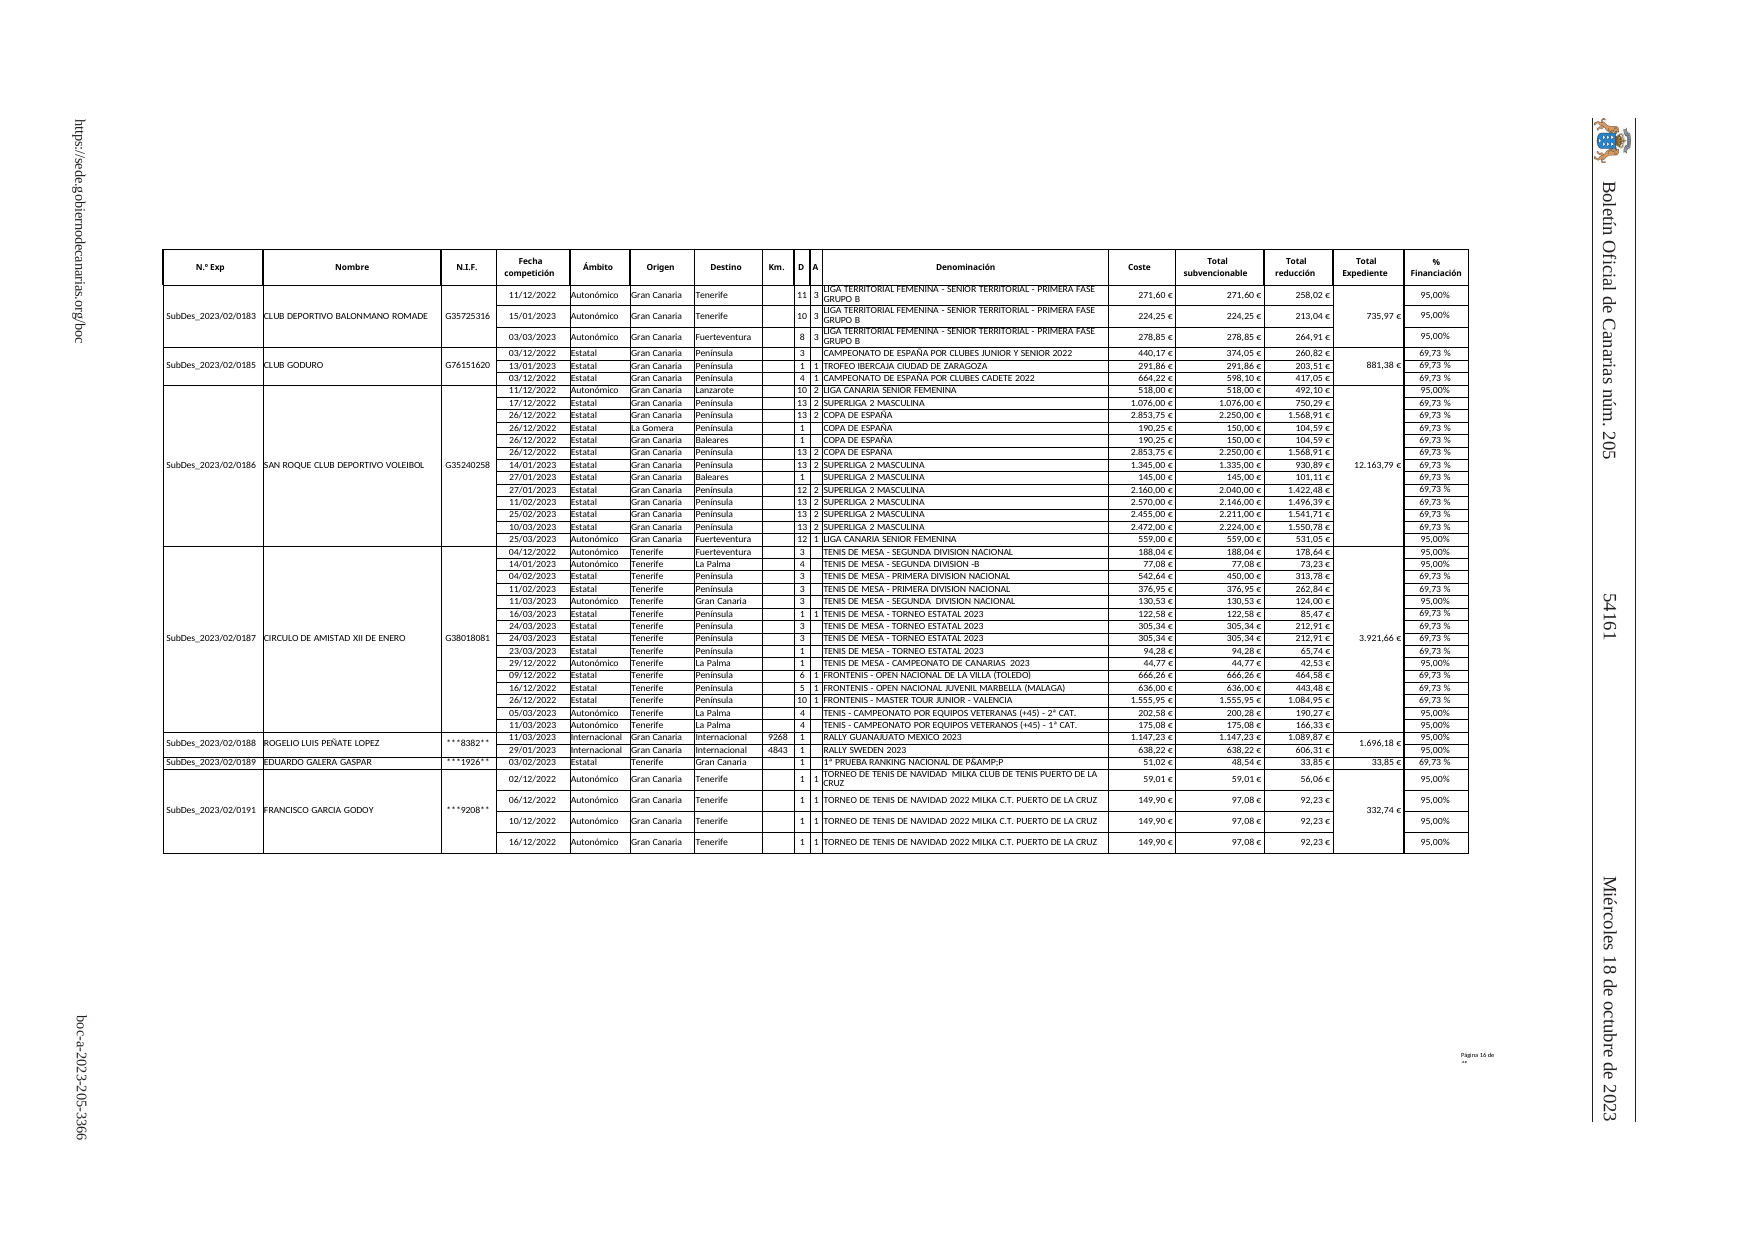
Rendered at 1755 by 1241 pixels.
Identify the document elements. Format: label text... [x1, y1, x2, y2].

table_cell COPA DE ESPAÑA [823, 448, 1108, 459]
table_cell [811, 634, 822, 645]
table_cell Tenerife [631, 646, 694, 657]
table_cell [763, 348, 794, 360]
table_cell Autonómico [571, 833, 630, 853]
table_cell TENIS DE MESA - SEGUNDA DIVISION -B [823, 559, 1108, 570]
table_cell 1 [811, 770, 822, 790]
table_cell 11/02/2023 [497, 584, 570, 595]
table_cell 26/12/2022 [497, 695, 570, 707]
table_cell Fuerteventura [695, 328, 762, 347]
table_cell G38018081 [442, 547, 496, 732]
table_cell 1 [795, 361, 810, 372]
table_cell 4 [795, 373, 810, 384]
table_cell Autonómico [571, 770, 630, 790]
table_cell Estatal [571, 497, 630, 508]
table_header % Financiación [1405, 250, 1468, 284]
table_cell 95,00% [1405, 286, 1468, 305]
table_cell Península [695, 423, 762, 434]
table_cell Gran Canaria [631, 472, 694, 484]
table_cell [811, 472, 822, 484]
table_cell 8 [795, 328, 810, 347]
table_cell 130,53 € [1176, 596, 1264, 608]
table_cell Península [695, 634, 762, 645]
table_cell 2 [811, 386, 822, 397]
table_cell FRONTENIS - OPEN NACIONAL DE LA VILLA (TOLEDO) [823, 671, 1108, 682]
table_cell 1 [795, 658, 810, 669]
table_cell 224,25 € [1176, 306, 1264, 326]
table_cell 145,00 € [1176, 472, 1264, 484]
table_cell 13 [795, 522, 810, 533]
text Boletín Oficial de Canarias núm. 205 [1599, 181, 1620, 462]
table_cell 598,10 € [1176, 373, 1264, 384]
table_cell Estatal [571, 348, 630, 360]
table_cell 95,00% [1405, 534, 1468, 546]
table_cell 1 [795, 833, 810, 853]
table_cell Península [695, 584, 762, 595]
table_cell Tenerife [695, 833, 762, 853]
table_cell Península [695, 460, 762, 471]
table_cell 26/12/2022 [497, 410, 570, 422]
table_cell 13 [795, 510, 810, 521]
table_cell 44,77 € [1176, 658, 1264, 669]
table_cell [763, 770, 794, 790]
table_cell Estatal [571, 522, 630, 533]
table_cell Tenerife [631, 671, 694, 682]
table_cell 94,28 € [1176, 646, 1264, 657]
table_cell 332,74 € [1334, 770, 1403, 853]
table_header N.I.F. [442, 250, 496, 284]
table_cell [763, 758, 794, 769]
table_cell Gran Canaria [695, 596, 762, 608]
table_cell Autonómico [571, 812, 630, 832]
table_cell 04/02/2023 [497, 571, 570, 583]
table_cell Península [695, 497, 762, 508]
table_cell Gran Canaria [631, 460, 694, 471]
table_cell 2.853,75 € [1109, 410, 1175, 422]
table_cell [811, 745, 822, 756]
table_cell 518,00 € [1176, 386, 1264, 397]
table_cell Tenerife [631, 708, 694, 719]
table_cell 305,34 € [1109, 634, 1175, 645]
table_cell 06/12/2022 [497, 791, 570, 811]
table_cell LIGA TERRITORIAL FEMENINA - SENIOR TERRITORIAL - PRIMERA FASE GRUPO B [823, 328, 1108, 347]
table_cell [763, 497, 794, 508]
table_cell 224,25 € [1109, 306, 1175, 326]
table_cell TENIS DE MESA - TORNEO ESTATAL 2023 [823, 621, 1108, 632]
table_cell 1 [811, 373, 822, 384]
table_cell 1 [795, 609, 810, 620]
table_cell 664,22 € [1109, 373, 1175, 384]
table_cell 1 [811, 534, 822, 546]
table_cell 2.472,00 € [1109, 522, 1175, 533]
table_cell Autonómico [571, 596, 630, 608]
table_cell [811, 559, 822, 570]
table_cell 3 [811, 286, 822, 305]
table_cell Internacional [695, 745, 762, 756]
table_cell Gran Canaria [631, 534, 694, 546]
table_cell 24/03/2023 [497, 621, 570, 632]
table_cell 2.570,00 € [1109, 497, 1175, 508]
table_cell Estatal [571, 683, 630, 694]
table_cell 33,85 € [1334, 758, 1403, 769]
table_cell [763, 634, 794, 645]
table_header Origen [631, 250, 694, 284]
table_cell 1.147,23 € [1109, 733, 1175, 744]
table_cell 13 [795, 448, 810, 459]
table_header A [811, 250, 822, 284]
table_cell 1 [795, 423, 810, 434]
table_cell 14/01/2023 [497, 559, 570, 570]
table_cell Gran Canaria [631, 745, 694, 756]
table_cell 291,86 € [1176, 361, 1264, 372]
table_cell SUPERLIGA 2 MASCULINA [823, 472, 1108, 484]
table_cell 69,73 % [1405, 410, 1468, 422]
table_cell 305,34 € [1176, 634, 1264, 645]
table_header Total subvencionable [1176, 250, 1263, 284]
table_cell 02/12/2022 [497, 770, 570, 790]
table_cell 3 [811, 328, 822, 347]
table_header Ámbito [571, 250, 629, 284]
table_cell 1 [811, 683, 822, 694]
table_cell 1 [811, 791, 822, 811]
table_header Coste [1109, 250, 1175, 284]
table_cell Gran Canaria [695, 758, 762, 769]
table_cell 04/12/2022 [497, 547, 570, 558]
table_cell 4 [795, 720, 810, 732]
table_cell 69,73 % [1405, 448, 1468, 459]
table_cell 69,73 % [1405, 646, 1468, 657]
table_cell 97,08 € [1176, 833, 1264, 853]
table_cell Estatal [571, 398, 630, 409]
table_cell Autonómico [571, 328, 630, 347]
table_cell 203,51 € [1265, 361, 1333, 372]
table_cell 95,00% [1405, 770, 1468, 790]
table_cell 95,00% [1405, 328, 1468, 347]
table_cell Estatal [571, 460, 630, 471]
table_cell [763, 683, 794, 694]
table_cell COPA DE ESPAÑA [823, 423, 1108, 434]
table_cell FRANCISCO GARCIA GODOY [264, 770, 441, 853]
table_cell Fuerteventura [695, 534, 762, 546]
table_cell Estatal [571, 373, 630, 384]
table_cell Península [695, 695, 762, 707]
table_cell 149,90 € [1109, 812, 1175, 832]
table_cell ***1926** [442, 758, 496, 769]
table_cell 59,01 € [1176, 770, 1264, 790]
table_cell 1.345,00 € [1109, 460, 1175, 471]
table_header Total Expediente [1334, 250, 1403, 284]
table_cell 2 [811, 460, 822, 471]
table_cell Península [695, 671, 762, 682]
table_cell SubDes_2023/02/0185 [164, 348, 263, 384]
table_cell 26/12/2022 [497, 448, 570, 459]
table_cell 149,90 € [1109, 833, 1175, 853]
table_cell Autonómico [571, 658, 630, 669]
table_cell SUPERLIGA 2 MASCULINA [823, 522, 1108, 533]
table_cell SubDes_2023/02/0183 [164, 286, 263, 347]
table_cell 11/12/2022 [497, 386, 570, 397]
table_cell Península [695, 571, 762, 583]
table_cell 518,00 € [1109, 386, 1175, 397]
table_cell 1 [795, 791, 810, 811]
table_cell 16/03/2023 [497, 609, 570, 620]
table_cell 48,54 € [1176, 758, 1264, 769]
text 54161 [1600, 593, 1621, 642]
table_cell 3 [811, 306, 822, 326]
table_cell 97,08 € [1176, 812, 1264, 832]
table_cell Baleares [695, 472, 762, 484]
table_cell [763, 596, 794, 608]
table_cell Gran Canaria [631, 770, 694, 790]
table_cell La Gomera [631, 423, 694, 434]
table_cell 27/01/2023 [497, 472, 570, 484]
table_cell Gran Canaria [631, 497, 694, 508]
table_cell [763, 695, 794, 707]
table_cell 10 [795, 306, 810, 326]
table_cell 122,58 € [1109, 609, 1175, 620]
table_cell 11/03/2023 [497, 733, 570, 744]
table_cell 122,58 € [1176, 609, 1264, 620]
table_cell 27/01/2023 [497, 485, 570, 496]
table_cell 200,28 € [1176, 708, 1264, 719]
table_cell [763, 812, 794, 832]
table_cell Baleares [695, 435, 762, 446]
table_cell ***9208** [442, 770, 496, 853]
table_cell 3 [795, 634, 810, 645]
table_header Km. [763, 250, 793, 284]
table_cell 450,00 € [1176, 571, 1264, 583]
table_cell 2 [811, 522, 822, 533]
table_cell La Palma [695, 720, 762, 732]
table_cell Gran Canaria [631, 435, 694, 446]
table_cell 3.921,66 € [1334, 547, 1403, 732]
table_cell Tenerife [695, 286, 762, 305]
table_cell Tenerife [631, 596, 694, 608]
table_cell 95,00% [1405, 596, 1468, 608]
table_cell 69,73 % [1405, 361, 1468, 372]
table_cell 95,00% [1405, 720, 1468, 732]
table_cell [763, 410, 794, 422]
table_cell 69,73 % [1405, 695, 1468, 707]
table_cell ***8382** [442, 733, 496, 756]
table_cell Autonómico [571, 386, 630, 397]
table_cell 3 [795, 348, 810, 360]
table_cell 69,73 % [1405, 758, 1468, 769]
table_cell 69,73 % [1405, 373, 1468, 384]
table_cell 260,82 € [1265, 348, 1333, 360]
table_cell SUPERLIGA 2 MASCULINA [823, 460, 1108, 471]
table_cell 1 [795, 812, 810, 832]
table_cell RALLY GUANAJUATO MEXICO 2023 [823, 733, 1108, 744]
table_cell [811, 708, 822, 719]
table_cell Gran Canaria [631, 306, 694, 326]
table_cell 150,00 € [1176, 435, 1264, 446]
table_cell 1ª PRUEBA RANKING NACIONAL DE P&AMP;P [823, 758, 1108, 769]
table_cell 2 [811, 398, 822, 409]
table_cell 2 [811, 448, 822, 459]
table_cell RALLY SWEDEN 2023 [823, 745, 1108, 756]
table_cell Internacional [571, 733, 630, 744]
table_cell 190,25 € [1109, 435, 1175, 446]
table_cell 1 [795, 646, 810, 657]
table_cell 1 [811, 361, 822, 372]
table_cell 77,08 € [1176, 559, 1264, 570]
table_cell 69,73 % [1405, 460, 1468, 471]
table_cell COPA DE ESPAÑA [823, 435, 1108, 446]
table_cell [763, 621, 794, 632]
table_cell 92,23 € [1265, 833, 1333, 853]
table_cell 1 [811, 671, 822, 682]
table_cell [811, 571, 822, 583]
table_cell [763, 460, 794, 471]
table_cell 03/02/2023 [497, 758, 570, 769]
table_cell 69,73 % [1405, 497, 1468, 508]
table_cell 69,73 % [1405, 522, 1468, 533]
table_cell SAN ROQUE CLUB DEPORTIVO VOLEIBOL [264, 386, 441, 546]
table_cell [811, 758, 822, 769]
table_cell [763, 306, 794, 326]
table_cell TENIS DE MESA - PRIMERA DIVISION NACIONAL [823, 584, 1108, 595]
table_cell Tenerife [631, 609, 694, 620]
table_cell 2.455,00 € [1109, 510, 1175, 521]
table_cell [763, 386, 794, 397]
table_cell [763, 522, 794, 533]
table_cell 26/12/2022 [497, 423, 570, 434]
table_cell Gran Canaria [631, 510, 694, 521]
table_cell Gran Canaria [631, 286, 694, 305]
table_cell 44,77 € [1109, 658, 1175, 669]
table_cell 464,58 € [1265, 671, 1333, 682]
table_cell 11/02/2023 [497, 497, 570, 508]
table_cell Península [695, 485, 762, 496]
table_cell 124,00 € [1265, 596, 1333, 608]
table_cell [811, 646, 822, 657]
table_cell Tenerife [631, 758, 694, 769]
table_cell 69,73 % [1405, 571, 1468, 583]
table_cell Estatal [571, 510, 630, 521]
table_cell Estatal [571, 634, 630, 645]
table_cell [763, 708, 794, 719]
table_cell 69,73 % [1405, 671, 1468, 682]
table_cell 750,29 € [1265, 398, 1333, 409]
table_cell Autonómico [571, 547, 630, 558]
table_cell [763, 671, 794, 682]
table_cell 23/03/2023 [497, 646, 570, 657]
table_cell 638,22 € [1176, 745, 1264, 756]
table_cell 51,02 € [1109, 758, 1175, 769]
table_header D [795, 250, 809, 284]
table_cell 12 [795, 534, 810, 546]
table_cell 15/01/2023 [497, 306, 570, 326]
table_cell Gran Canaria [631, 386, 694, 397]
table_cell 930,89 € [1265, 460, 1333, 471]
table_cell Península [695, 646, 762, 657]
table_cell 1.422,48 € [1265, 485, 1333, 496]
table_cell 92,23 € [1265, 812, 1333, 832]
table_cell TENIS DE MESA - SEGUNDA DIVISION NACIONAL [823, 596, 1108, 608]
table_cell 305,34 € [1109, 621, 1175, 632]
table_cell 1.568,91 € [1265, 410, 1333, 422]
table_cell 278,85 € [1109, 328, 1175, 347]
table_cell Gran Canaria [631, 833, 694, 853]
table_cell Tenerife [631, 683, 694, 694]
table_cell 69,73 % [1405, 683, 1468, 694]
table_cell Tenerife [631, 584, 694, 595]
table_cell TORNEO DE TENIS DE NAVIDAD 2022 MILKA C.T. PUERTO DE LA CRUZ [823, 833, 1108, 853]
table_cell FRONTENIS - OPEN NACIONAL JUVENIL MARBELLA (MALAGA) [823, 683, 1108, 694]
table_cell Península [695, 621, 762, 632]
table_cell [763, 609, 794, 620]
table_cell 271,60 € [1109, 286, 1175, 305]
table_cell 666,26 € [1176, 671, 1264, 682]
table_cell 1 [795, 733, 810, 744]
table_cell 175,08 € [1176, 720, 1264, 732]
table_cell 73,23 € [1265, 559, 1333, 570]
table_cell [811, 423, 822, 434]
table_cell Estatal [571, 646, 630, 657]
table_cell 606,31 € [1265, 745, 1333, 756]
table_cell 13 [795, 497, 810, 508]
table_cell 1 [811, 609, 822, 620]
table_cell Estatal [571, 410, 630, 422]
table_cell TENIS DE MESA - TORNEO ESTATAL 2023 [823, 646, 1108, 657]
table_cell 05/03/2023 [497, 708, 570, 719]
table_header Destino [695, 250, 762, 284]
table_cell Gran Canaria [631, 485, 694, 496]
table_cell 190,27 € [1265, 708, 1333, 719]
table_cell Península [695, 683, 762, 694]
table_cell 69,73 % [1405, 472, 1468, 484]
table_cell CLUB DEPORTIVO BALONMANO ROMADE [264, 286, 441, 347]
table_cell Estatal [571, 435, 630, 446]
table_cell 13/01/2023 [497, 361, 570, 372]
table_cell 1 [795, 435, 810, 446]
table_header N.º Exp [164, 250, 262, 284]
table_cell 4 [795, 708, 810, 719]
table_cell 03/03/2023 [497, 328, 570, 347]
table_cell Península [695, 609, 762, 620]
table_cell 2.146,00 € [1176, 497, 1264, 508]
table_cell 2.250,00 € [1176, 410, 1264, 422]
table_cell 29/12/2022 [497, 658, 570, 669]
table_cell Tenerife [695, 791, 762, 811]
table_cell 4843 [763, 745, 794, 756]
table_cell 376,95 € [1176, 584, 1264, 595]
table_cell 313,78 € [1265, 571, 1333, 583]
table_cell [763, 448, 794, 459]
table_cell 77,08 € [1109, 559, 1175, 570]
table_cell TENIS DE MESA - TORNEO ESTATAL 2023 [823, 634, 1108, 645]
text https://sede.gobiernodecanarias.org/boc [72, 119, 89, 353]
table_header Total reducción [1265, 250, 1332, 284]
table_cell 24/03/2023 [497, 634, 570, 645]
table_cell 2 [811, 510, 822, 521]
table_cell 69,73 % [1405, 398, 1468, 409]
table_cell 531,05 € [1265, 534, 1333, 546]
table_cell TORNEO DE TENIS DE NAVIDAD MILKA CLUB DE TENIS PUERTO DE LA CRUZ [823, 770, 1108, 790]
table_cell TENIS DE MESA - TORNEO ESTATAL 2023 [823, 609, 1108, 620]
table_cell 150,00 € [1176, 423, 1264, 434]
table_cell [763, 646, 794, 657]
table_cell Autonómico [571, 720, 630, 732]
table_cell SubDes_2023/02/0186 [164, 386, 263, 546]
table_cell SUPERLIGA 2 MASCULINA [823, 510, 1108, 521]
table_cell LIGA TERRITORIAL FEMENINA - SENIOR TERRITORIAL - PRIMERA FASE GRUPO B [823, 306, 1108, 326]
table_cell 5 [795, 683, 810, 694]
table_cell [763, 435, 794, 446]
table_cell [811, 348, 822, 360]
table_cell G35240258 [442, 386, 496, 546]
table_cell TENIS DE MESA - SEGUNDA DIVISION NACIONAL [823, 547, 1108, 558]
table_cell CIRCULO DE AMISTAD XII DE ENERO [264, 547, 441, 732]
table_cell [811, 621, 822, 632]
table_cell [763, 328, 794, 347]
table_cell 11/12/2022 [497, 286, 570, 305]
table_cell [763, 472, 794, 484]
table_cell Estatal [571, 671, 630, 682]
table_cell Península [695, 410, 762, 422]
table_cell 175,08 € [1109, 720, 1175, 732]
table_cell Gran Canaria [631, 361, 694, 372]
table_cell 1.147,23 € [1176, 733, 1264, 744]
table_cell 1 [795, 745, 810, 756]
table_cell 1.496,39 € [1265, 497, 1333, 508]
table_cell 1.541,71 € [1265, 510, 1333, 521]
table_cell 262,84 € [1265, 584, 1333, 595]
table_cell 1.335,00 € [1176, 460, 1264, 471]
table_cell TROFEO IBERCAJA CIUDAD DE ZARAGOZA [823, 361, 1108, 372]
table_cell [811, 584, 822, 595]
table_cell 278,85 € [1176, 328, 1264, 347]
table_cell [811, 547, 822, 558]
table_cell 636,00 € [1176, 683, 1264, 694]
table_cell Tenerife [631, 571, 694, 583]
table_cell TENIS - CAMPEONATO POR EQUIPOS VETERANAS (+45) - 2ª CAT. [823, 708, 1108, 719]
table_cell 17/12/2022 [497, 398, 570, 409]
table_cell 638,22 € [1109, 745, 1175, 756]
text Miércoles 18 de octubre de 2023 [1600, 876, 1621, 1124]
table_cell [763, 534, 794, 546]
table_cell G35725316 [442, 286, 496, 347]
table_cell 1 [811, 695, 822, 707]
table_cell 291,86 € [1109, 361, 1175, 372]
table_cell [763, 584, 794, 595]
table_cell TENIS DE MESA - PRIMERA DIVISION NACIONAL [823, 571, 1108, 583]
table_cell Península [695, 522, 762, 533]
table_cell SubDes_2023/02/0187 [164, 547, 263, 732]
table_cell 03/12/2022 [497, 348, 570, 360]
table_cell 559,00 € [1109, 534, 1175, 546]
table_cell Península [695, 348, 762, 360]
table_cell SubDes_2023/02/0188 [164, 733, 263, 756]
table_cell Península [695, 361, 762, 372]
table_cell 95,00% [1405, 559, 1468, 570]
table_cell 149,90 € [1109, 791, 1175, 811]
table_cell 10 [795, 386, 810, 397]
table_cell 1.084,95 € [1265, 695, 1333, 707]
table_cell 11 [795, 286, 810, 305]
table_cell [763, 485, 794, 496]
table_cell [763, 423, 794, 434]
table_cell 190,25 € [1109, 423, 1175, 434]
table_cell Tenerife [631, 621, 694, 632]
table_cell Tenerife [631, 695, 694, 707]
table_cell Internacional [571, 745, 630, 756]
table_cell 11/03/2023 [497, 720, 570, 732]
table_header Denominación [823, 250, 1108, 284]
table_cell ROGELIO LUIS PEÑATE LOPEZ [264, 733, 441, 756]
table_cell 95,00% [1405, 386, 1468, 397]
table_cell SubDes_2023/02/0189 [164, 758, 263, 769]
table_cell 2.250,00 € [1176, 448, 1264, 459]
table_cell 1.555,95 € [1109, 695, 1175, 707]
table_cell Estatal [571, 448, 630, 459]
table_cell 1.089,87 € [1265, 733, 1333, 744]
table_cell 443,48 € [1265, 683, 1333, 694]
table_cell SUPERLIGA 2 MASCULINA [823, 398, 1108, 409]
table_cell 305,34 € [1176, 621, 1264, 632]
table_cell 212,91 € [1265, 634, 1333, 645]
table_cell 10 [795, 695, 810, 707]
table_cell Gran Canaria [631, 328, 694, 347]
table_cell 492,10 € [1265, 386, 1333, 397]
table_cell Península [695, 373, 762, 384]
table_cell [763, 373, 794, 384]
table_cell 29/01/2023 [497, 745, 570, 756]
table_cell Gran Canaria [631, 348, 694, 360]
table_cell [811, 596, 822, 608]
table_cell 1 [795, 770, 810, 790]
table_cell 374,05 € [1176, 348, 1264, 360]
table_cell Gran Canaria [631, 733, 694, 744]
table_cell [763, 791, 794, 811]
table_cell 14/01/2023 [497, 460, 570, 471]
table_cell Península [695, 510, 762, 521]
table_cell Estatal [571, 361, 630, 372]
table_cell Internacional [695, 733, 762, 744]
table_cell Gran Canaria [631, 398, 694, 409]
table_cell Gran Canaria [631, 410, 694, 422]
table_cell 881,38 € [1334, 348, 1403, 384]
table_cell Fuerteventura [695, 547, 762, 558]
table_cell CAMPEONATO DE ESPAÑA POR CLUBES CADETE 2022 [823, 373, 1108, 384]
table_cell 1 [811, 812, 822, 832]
table_cell 104,59 € [1265, 435, 1333, 446]
table_cell 95,00% [1405, 791, 1468, 811]
table_cell 130,53 € [1109, 596, 1175, 608]
table_cell 95,00% [1405, 745, 1468, 756]
table_cell 6 [795, 671, 810, 682]
table_cell [763, 398, 794, 409]
table_cell Autonómico [571, 306, 630, 326]
table_header Fecha competición [497, 250, 569, 284]
table_cell EDUARDO GALERA GASPAR [264, 758, 441, 769]
table_cell 9268 [763, 733, 794, 744]
table_cell 166,33 € [1265, 720, 1333, 732]
table_cell 3 [795, 571, 810, 583]
table_cell TORNEO DE TENIS DE NAVIDAD 2022 MILKA C.T. PUERTO DE LA CRUZ [823, 791, 1108, 811]
table_cell SUPERLIGA 2 MASCULINA [823, 485, 1108, 496]
table_cell 69,73 % [1405, 634, 1468, 645]
table_cell LIGA CANARIA SENIOR FEMENINA [823, 386, 1108, 397]
table_cell SUPERLIGA 2 MASCULINA [823, 497, 1108, 508]
table_cell 10/03/2023 [497, 522, 570, 533]
table_cell Gran Canaria [631, 373, 694, 384]
table_cell 16/12/2022 [497, 833, 570, 853]
table_cell 95,00% [1405, 833, 1468, 853]
table_cell Lanzarote [695, 386, 762, 397]
table_cell 56,06 € [1265, 770, 1333, 790]
table_cell Gran Canaria [631, 791, 694, 811]
table_cell [763, 547, 794, 558]
table_cell 1 [795, 472, 810, 484]
table_cell Autonómico [571, 791, 630, 811]
table_cell 3 [795, 596, 810, 608]
table_cell TORNEO DE TENIS DE NAVIDAD 2022 MILKA C.T. PUERTO DE LA CRUZ [823, 812, 1108, 832]
table_cell 13 [795, 410, 810, 422]
table_cell [763, 658, 794, 669]
table_cell [811, 435, 822, 446]
table_cell Autonómico [571, 559, 630, 570]
table_cell TENIS - CAMPEONATO POR EQUIPOS VETERANOS (+45) - 1ª CAT. [823, 720, 1108, 732]
table_cell Estatal [571, 485, 630, 496]
table_cell 271,60 € [1176, 286, 1264, 305]
table_cell 95,00% [1405, 306, 1468, 326]
table_cell [763, 510, 794, 521]
table_cell Estatal [571, 571, 630, 583]
table_cell [763, 559, 794, 570]
table_cell 12 [795, 485, 810, 496]
table_cell 101,11 € [1265, 472, 1333, 484]
table_cell 3 [795, 584, 810, 595]
table_cell CAMPEONATO DE ESPAÑA POR CLUBES JUNIOR Y SENIOR 2022 [823, 348, 1108, 360]
table_cell 95,00% [1405, 812, 1468, 832]
table_cell 2 [811, 485, 822, 496]
table_cell SubDes_2023/02/0191 [164, 770, 263, 853]
table_cell [811, 733, 822, 744]
table_cell 735,97 € [1334, 286, 1403, 347]
table_cell 4 [795, 559, 810, 570]
table_cell [763, 361, 794, 372]
table_cell G76151620 [442, 348, 496, 384]
table_cell Tenerife [631, 559, 694, 570]
table_cell 10/12/2022 [497, 812, 570, 832]
table_cell 59,01 € [1109, 770, 1175, 790]
table_cell 2.040,00 € [1176, 485, 1264, 496]
table_cell 11/03/2023 [497, 596, 570, 608]
table_cell Estatal [571, 695, 630, 707]
table_cell 69,73 % [1405, 423, 1468, 434]
table_cell 1.550,78 € [1265, 522, 1333, 533]
table_cell 212,91 € [1265, 621, 1333, 632]
table_cell 97,08 € [1176, 791, 1264, 811]
table_cell Tenerife [695, 812, 762, 832]
table_cell [811, 720, 822, 732]
table_cell 69,73 % [1405, 584, 1468, 595]
table_cell 25/02/2023 [497, 510, 570, 521]
table_cell Autonómico [571, 534, 630, 546]
table_cell COPA DE ESPAÑA [823, 410, 1108, 422]
table_cell 94,28 € [1109, 646, 1175, 657]
table_cell 559,00 € [1176, 534, 1264, 546]
table_cell 258,02 € [1265, 286, 1333, 305]
table_cell 2.160,00 € [1109, 485, 1175, 496]
table_cell 3 [795, 621, 810, 632]
table_cell 1 [795, 758, 810, 769]
table_cell La Palma [695, 559, 762, 570]
table_cell 2.211,00 € [1176, 510, 1264, 521]
table_cell Tenerife [695, 306, 762, 326]
table_cell 2 [811, 497, 822, 508]
table_cell 417,05 € [1265, 373, 1333, 384]
table_cell 42,53 € [1265, 658, 1333, 669]
table_cell Tenerife [631, 658, 694, 669]
table_cell [763, 720, 794, 732]
table_cell Estatal [571, 472, 630, 484]
table_cell 636,00 € [1109, 683, 1175, 694]
table_cell 95,00% [1405, 733, 1468, 744]
table_cell La Palma [695, 658, 762, 669]
table_cell Autonómico [571, 286, 630, 305]
table_cell TENIS DE MESA - CAMPEONATO DE CANARIAS 2023 [823, 658, 1108, 669]
table_cell La Palma [695, 708, 762, 719]
table_cell Tenerife [631, 720, 694, 732]
table_cell 542,64 € [1109, 571, 1175, 583]
table_cell 1.076,00 € [1176, 398, 1264, 409]
table_cell 95,00% [1405, 658, 1468, 669]
table_cell 33,85 € [1265, 758, 1333, 769]
table_cell 16/12/2022 [497, 683, 570, 694]
table_cell Tenerife [695, 770, 762, 790]
table_cell 69,73 % [1405, 609, 1468, 620]
table_cell [763, 833, 794, 853]
table_cell [763, 571, 794, 583]
table_cell [811, 658, 822, 669]
table_cell Estatal [571, 609, 630, 620]
table_cell [763, 286, 794, 305]
table_cell 69,73 % [1405, 348, 1468, 360]
table_cell 69,73 % [1405, 435, 1468, 446]
table_cell Estatal [571, 423, 630, 434]
table_cell 440,17 € [1109, 348, 1175, 360]
table_cell 1.076,00 € [1109, 398, 1175, 409]
table_cell 95,00% [1405, 547, 1468, 558]
table_cell 3 [795, 547, 810, 558]
table_cell Estatal [571, 621, 630, 632]
table_cell 69,73 % [1405, 510, 1468, 521]
table_cell Estatal [571, 758, 630, 769]
table_cell 03/12/2022 [497, 373, 570, 384]
table_cell 376,95 € [1109, 584, 1175, 595]
table_cell Tenerife [631, 547, 694, 558]
table_cell LIGA TERRITORIAL FEMENINA - SENIOR TERRITORIAL - PRIMERA FASE GRUPO B [823, 286, 1108, 305]
table_cell 145,00 € [1109, 472, 1175, 484]
table_cell 1.696,18 € [1334, 733, 1403, 756]
table_cell Estatal [571, 584, 630, 595]
table_cell 09/12/2022 [497, 671, 570, 682]
table_cell Gran Canaria [631, 448, 694, 459]
table_cell Península [695, 398, 762, 409]
table_cell 69,73 % [1405, 621, 1468, 632]
table_cell Tenerife [631, 634, 694, 645]
table_cell Gran Canaria [631, 812, 694, 832]
table_cell 95,00% [1405, 708, 1468, 719]
table_cell CLUB GODURO [264, 348, 441, 384]
table_cell 264,91 € [1265, 328, 1333, 347]
text boc-a-2023-205-3366 [74, 1016, 91, 1145]
table_cell 85,47 € [1265, 609, 1333, 620]
table_cell 178,64 € [1265, 547, 1333, 558]
table_cell 666,26 € [1109, 671, 1175, 682]
table_cell 65,74 € [1265, 646, 1333, 657]
table_cell 1 [811, 833, 822, 853]
table_cell 2.224,00 € [1176, 522, 1264, 533]
table_cell 1.555,95 € [1176, 695, 1264, 707]
table_cell FRONTENIS - MASTER TOUR JUNIOR - VALENCIA [823, 695, 1108, 707]
table_cell LIGA CANARIA SENIOR FEMENINA [823, 534, 1108, 546]
table_cell 69,73 % [1405, 485, 1468, 496]
table_cell 104,59 € [1265, 423, 1333, 434]
table_cell 2.853,75 € [1109, 448, 1175, 459]
table_cell 13 [795, 460, 810, 471]
table_cell 2 [811, 410, 822, 422]
table_cell 13 [795, 398, 810, 409]
table_cell 202,58 € [1109, 708, 1175, 719]
table_cell 26/12/2022 [497, 435, 570, 446]
table_cell Autonómico [571, 708, 630, 719]
table_cell 92,23 € [1265, 791, 1333, 811]
table_cell Península [695, 448, 762, 459]
table_cell 25/03/2023 [497, 534, 570, 546]
table_header Nombre [264, 250, 440, 284]
table_cell Gran Canaria [631, 522, 694, 533]
table_cell 213,04 € [1265, 306, 1333, 326]
table_cell 12.163,79 € [1334, 386, 1403, 546]
table_cell 1.568,91 € [1265, 448, 1333, 459]
table_cell 188,04 € [1109, 547, 1175, 558]
table_cell 188,04 € [1176, 547, 1264, 558]
